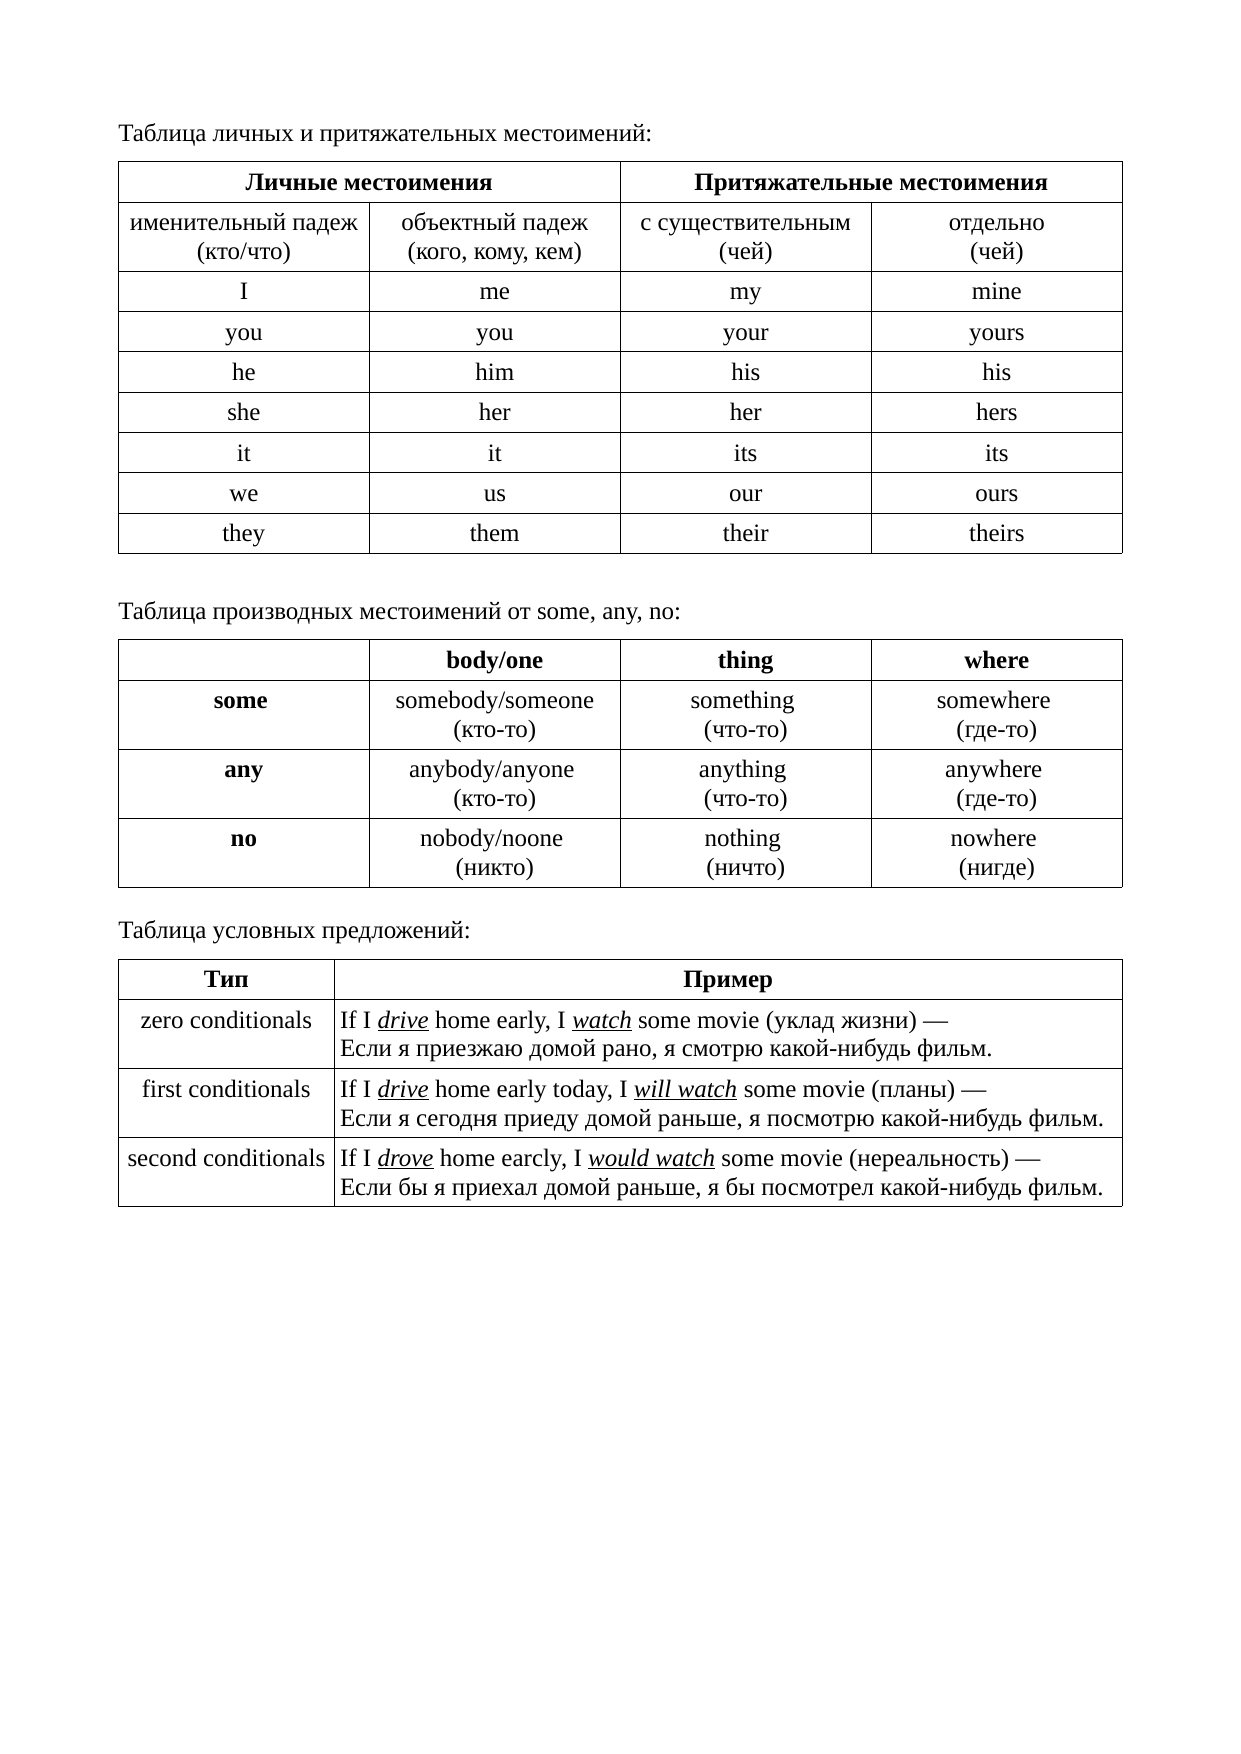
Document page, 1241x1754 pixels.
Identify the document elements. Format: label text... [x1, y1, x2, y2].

table_cell she [119, 393, 369, 432]
table_cell me [370, 272, 620, 311]
table_header thing [621, 640, 871, 679]
table_header body/one [370, 640, 620, 679]
table_cell I [119, 272, 369, 311]
table_header Пример [335, 960, 1122, 999]
table_cell us [370, 473, 620, 512]
table_cell anything (что-то) [621, 750, 871, 818]
text Таблица личных и притяжательных местоимений: [118, 118, 1122, 147]
table_cell yours [872, 312, 1122, 351]
table_cell theirs [872, 514, 1122, 553]
table_cell somebody/someone (кто-то) [370, 681, 620, 748]
table_cell it [370, 433, 620, 472]
table_cell nobody/noone (никто) [370, 819, 620, 887]
table_cell our [621, 473, 871, 512]
table_header where [872, 640, 1122, 679]
table_cell с существительным (чей) [621, 203, 871, 271]
table_cell him [370, 352, 620, 392]
table_cell mine [872, 272, 1122, 311]
table_cell anywhere (где-то) [872, 750, 1122, 818]
table_cell If I drive home early today, I will watch some movie (планы) — Если я сегодня приеду домой раньше, я посмотрю какой-нибудь фильм. [335, 1069, 1122, 1137]
table_header [119, 640, 369, 679]
table_header Тип [119, 960, 334, 999]
table_cell anybody/anyone (кто-то) [370, 750, 620, 818]
table_cell something (что-то) [621, 681, 871, 748]
table_cell we [119, 473, 369, 512]
table_cell them [370, 514, 620, 553]
table_cell they [119, 514, 369, 553]
table_cell their [621, 514, 871, 553]
table_cell any [119, 750, 369, 818]
table_cell nowhere (нигде) [872, 819, 1122, 887]
table_cell именительный падеж (кто/что) [119, 203, 369, 271]
table_cell If I drive home early, I watch some movie (уклад жизни) — Если я приезжаю домой рано, я смотрю какой-нибудь фильм. [335, 1000, 1122, 1068]
table_cell his [621, 352, 871, 392]
table_cell some [119, 681, 369, 748]
table_cell объектный падеж (кого, кому, кем) [370, 203, 620, 271]
table_cell his [872, 352, 1122, 392]
table_cell my [621, 272, 871, 311]
table_cell If I drove home earcly, I would watch some movie (нереальность) — Если бы я приехал домой раньше, я бы посмотрел какой-нибудь фильм. [335, 1138, 1122, 1206]
table_cell its [621, 433, 871, 472]
table_cell her [621, 393, 871, 432]
table_cell somewhere (где-то) [872, 681, 1122, 748]
table_cell nothing (ничто) [621, 819, 871, 887]
table_header Притяжательные местоимения [621, 162, 1122, 202]
table_header Личные местоимения [119, 162, 620, 202]
text Таблица условных предложений: [118, 916, 1122, 944]
table_cell its [872, 433, 1122, 472]
table_cell hers [872, 393, 1122, 432]
table_cell her [370, 393, 620, 432]
table_cell he [119, 352, 369, 392]
table_cell second conditionals [119, 1138, 334, 1206]
table_cell ours [872, 473, 1122, 512]
text Таблица производных местоимений от some, any, no: [118, 596, 1122, 625]
table_cell no [119, 819, 369, 887]
table_cell it [119, 433, 369, 472]
table_cell your [621, 312, 871, 351]
table_cell first conditionals [119, 1069, 334, 1137]
table_cell отдельно (чей) [872, 203, 1122, 271]
table_cell you [119, 312, 369, 351]
table_cell zero conditionals [119, 1000, 334, 1068]
table_cell you [370, 312, 620, 351]
